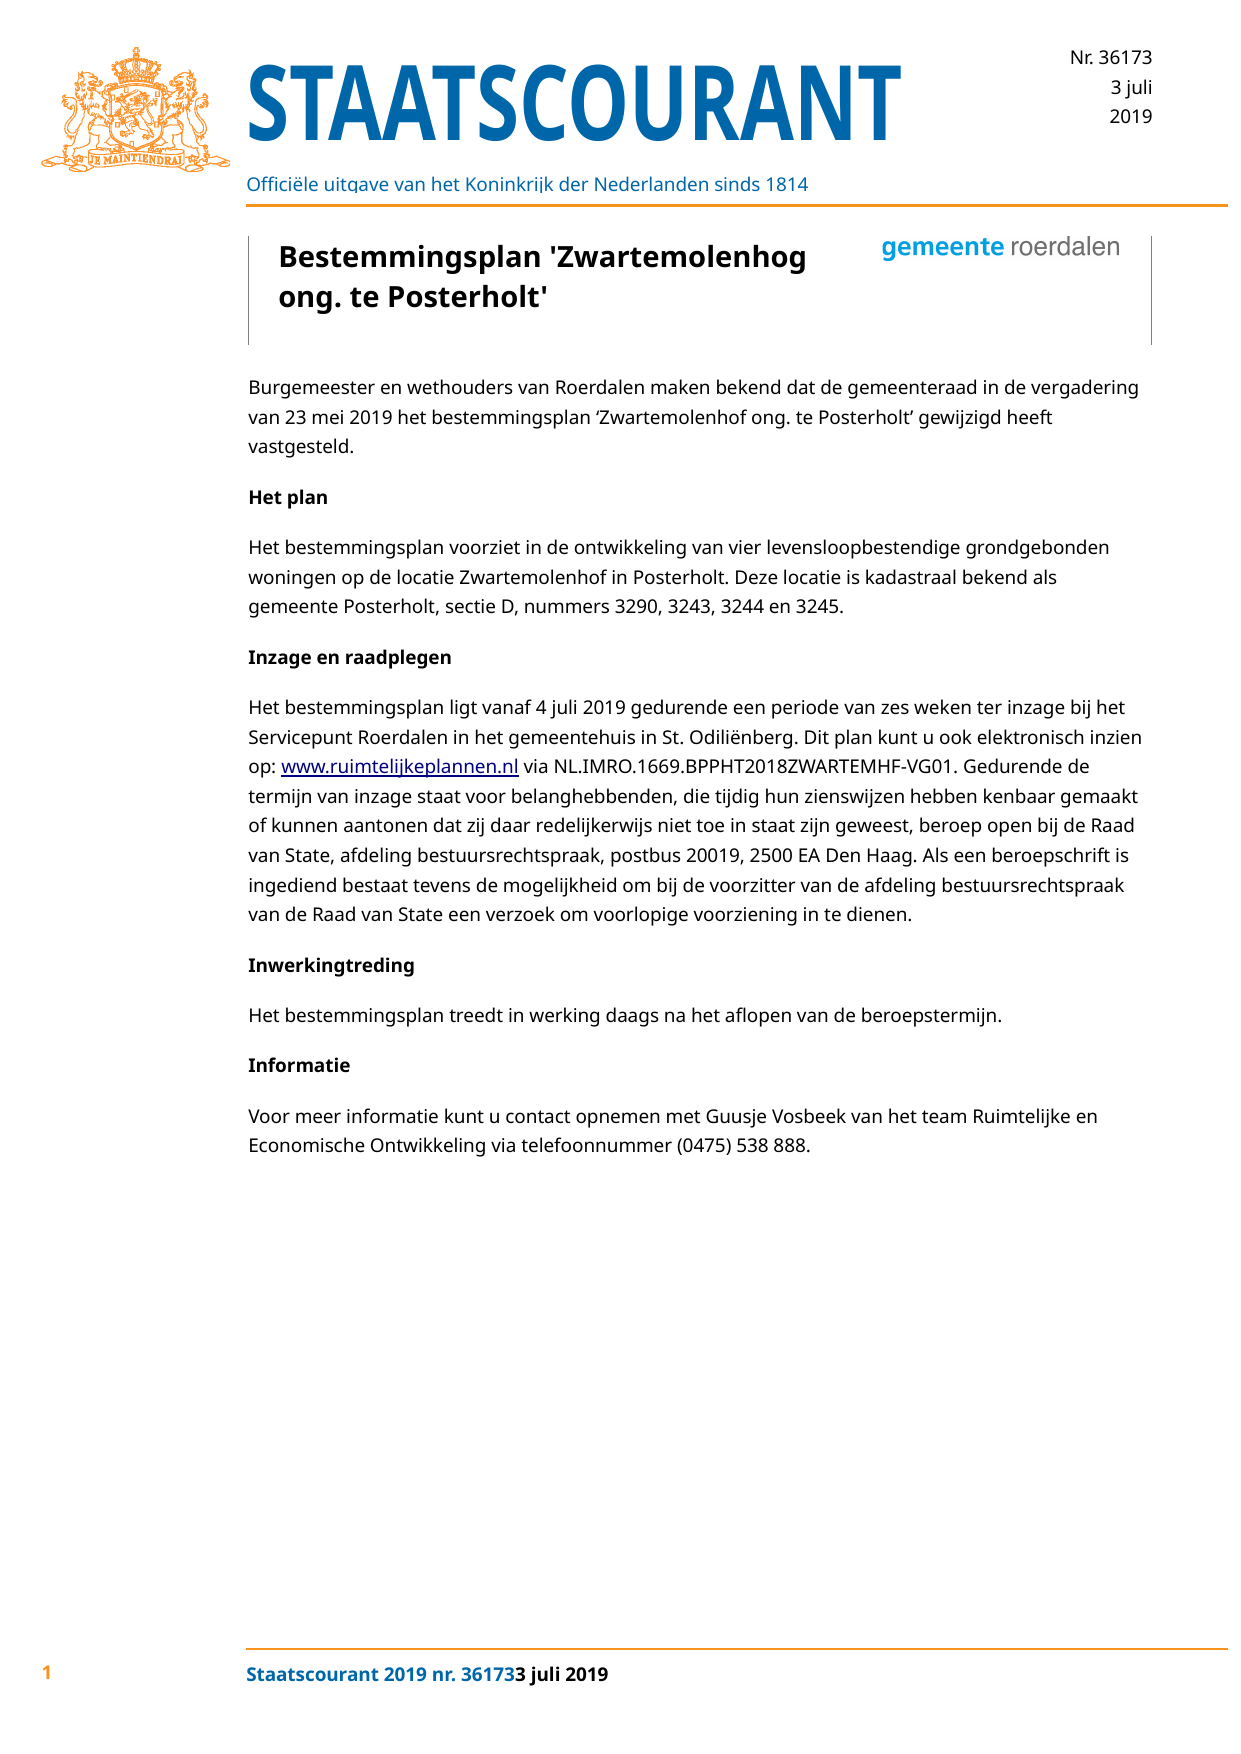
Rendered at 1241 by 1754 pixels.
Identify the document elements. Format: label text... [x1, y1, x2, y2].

picture [882, 236, 1119, 261]
text Het plan [248, 484, 1152, 509]
table_header Bestemmingsplan 'Zwartemolenhog ong. te Posterholt' [249, 236, 850, 345]
picture [882, 254, 891, 261]
table_header [850, 236, 1151, 345]
text Informatie [248, 1053, 1152, 1078]
text Burgemeester en wethouders van Roerdalen maken bekend dat de gemeenteraad in de vergadering van 23 mei 2019 het bestemmingsplan ‘Zwartemolenhof ong. te Posterholt’ gewijzigd heeft vastgesteld. [248, 374, 1152, 459]
text Het bestemmingsplan treedt in werking daags na het aflopen van de beroepstermijn. [248, 1002, 1152, 1028]
text Voor meer informatie kunt u contact opnemen met Guusje Vosbeek van het team Ruimtelijke en Economische Ontwikkeling via telefoonnummer (0475) 538 888. [248, 1103, 1152, 1158]
text Het bestemmingsplan ligt vanaf 4 juli 2019 gedurende een periode van zes weken ter inzage bij het Servicepunt Roerdalen in het gemeentehuis in St. Odiliënberg. Dit plan kunt u ook elektronisch inzien op: www.ruimtelijkeplannen.nl via NL.IMRO.1669.BPPHT2018ZWARTEMHF-VG01. Gedurende de termijn van inzage staat voor belanghebbenden, die tijdig hun zienswijzen hebben kenbaar gemaakt of kunnen aantonen dat zij daar redelijkerwijs niet toe in staat zijn geweest, beroep open bij de Raad van State, afdeling bestuursrechtspraak, postbus 20019, 2500 EA Den Haag. Als een beroepschrift is ingediend bestaat tevens de mogelijkheid om bij de voorzitter van de afdeling bestuursrechtspraak van de Raad van State een verzoek om voorlopige voorziening in te dienen. [248, 694, 1152, 927]
text Inzage en raadplegen [248, 644, 1152, 669]
picture [41, 47, 231, 172]
text Het bestemmingsplan voorziet in de ontwikkeling van vier levensloopbestendige grondgebonden woningen op de locatie Zwartemolenhof in Posterholt. Deze locatie is kadastraal bekend als gemeente Posterholt, sectie D, nummers 3290, 3243, 3244 en 3245. [248, 534, 1152, 619]
text Inwerkingtreding [248, 952, 1152, 977]
